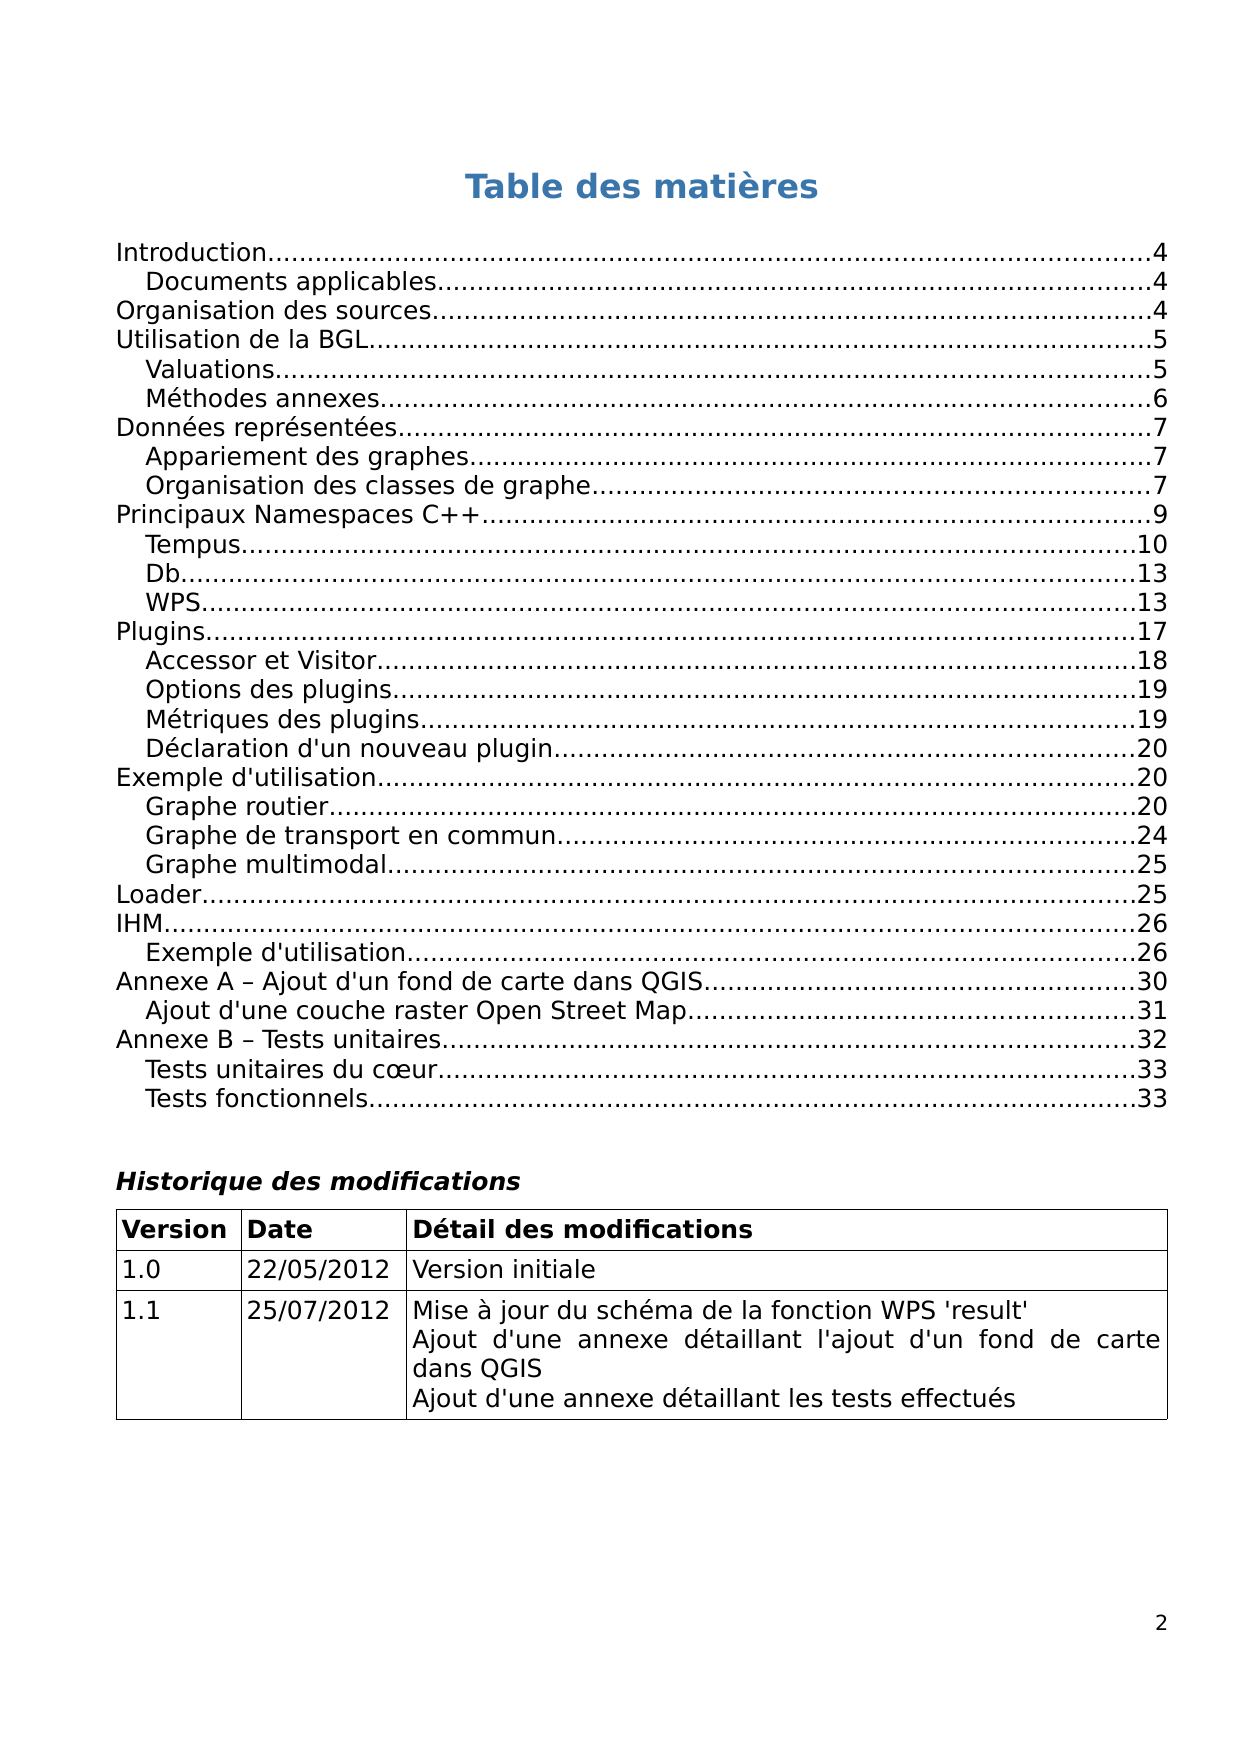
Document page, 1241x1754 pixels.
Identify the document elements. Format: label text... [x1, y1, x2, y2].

text Ajout d'une couche raster Open Street Map 31 [145, 996, 1168, 1026]
text Documents applicables 4 [145, 267, 1168, 296]
text Organisation des classes de graphe 7 [145, 471, 1168, 501]
table_header Date [242, 1210, 406, 1250]
text Organisation des sources 4 [116, 296, 1168, 326]
table_header Détail des modifications [407, 1210, 1167, 1250]
text Données représentées 7 [116, 413, 1168, 442]
text Tests unitaires du cœur 33 [145, 1055, 1168, 1084]
table_cell 1.0 [117, 1251, 241, 1290]
text WPS 13 [145, 588, 1168, 617]
text Historique des modifications [116, 1167, 1168, 1196]
table_cell Version initiale [407, 1251, 1167, 1290]
text Graphe de transport en commun 24 [145, 821, 1168, 851]
text Principaux Namespaces C++ 9 [116, 501, 1168, 530]
table_cell 25/07/2012 [242, 1291, 406, 1419]
table_cell 22/05/2012 [242, 1251, 406, 1290]
table_header Version [117, 1210, 241, 1250]
text Plugins 17 [116, 617, 1168, 646]
text Métriques des plugins 19 [145, 705, 1168, 734]
text Appariement des graphes 7 [145, 442, 1168, 471]
table_cell Mise à jour du schéma de la fonction WPS 'result' Ajout d'une annexe détaillant l'ajout d'un fond de carte dans QGIS Ajout d'une annexe détaillant les tests effectués [407, 1291, 1167, 1419]
text Tests fonctionnels 33 [145, 1084, 1168, 1113]
text Annexe B – Tests unitaires 32 [116, 1026, 1168, 1055]
text Options des plugins 19 [145, 676, 1168, 705]
text Graphe routier 20 [145, 792, 1168, 821]
text Méthodes annexes 6 [145, 384, 1168, 413]
table_cell 1.1 [117, 1291, 241, 1419]
text Valuations 5 [145, 355, 1168, 384]
subtitle Table des matières [116, 167, 1168, 206]
text Déclaration d'un nouveau plugin 20 [145, 734, 1168, 763]
text Accessor et Visitor 18 [145, 646, 1168, 676]
text Exemple d'utilisation 20 [116, 763, 1168, 792]
text Exemple d'utilisation 26 [145, 938, 1168, 967]
text Annexe A – Ajout d'un fond de carte dans QGIS 30 [116, 967, 1168, 996]
text Tempus 10 [145, 530, 1168, 559]
text Loader 25 [116, 880, 1168, 909]
text IHM 26 [116, 909, 1168, 938]
text Graphe multimodal 25 [145, 851, 1168, 880]
text Introduction 4 [116, 238, 1168, 267]
text Utilisation de la BGL 5 [116, 326, 1168, 355]
text Db 13 [145, 559, 1168, 588]
